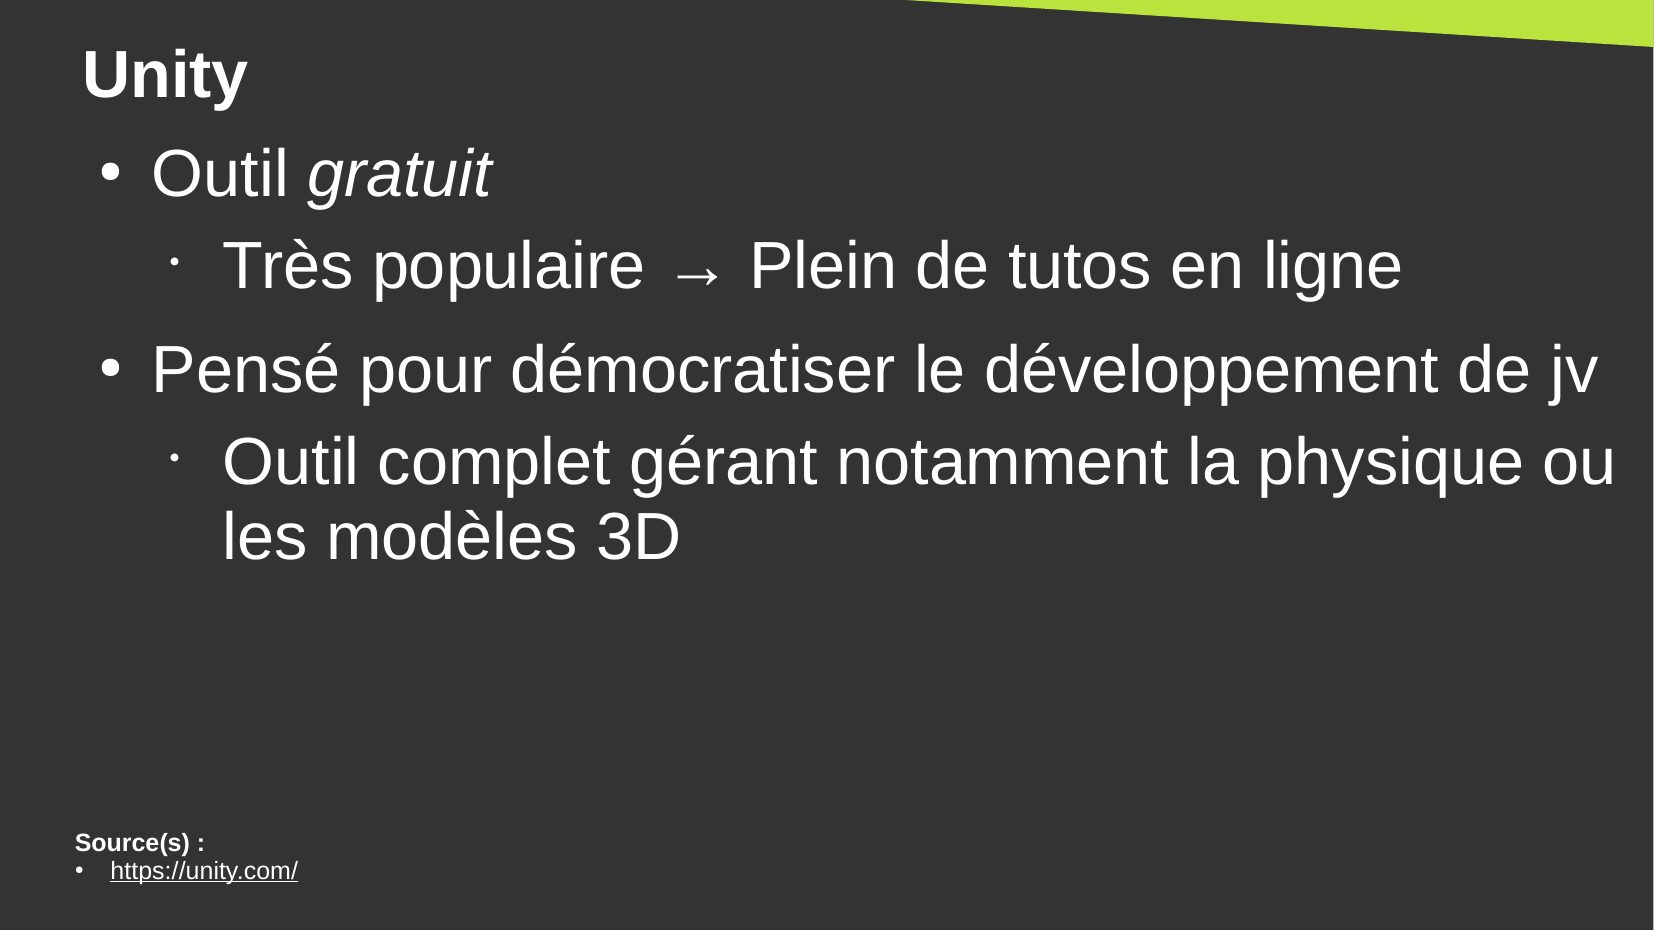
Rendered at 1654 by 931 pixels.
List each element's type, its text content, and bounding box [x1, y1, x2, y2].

list Outil gratuit Très populaire → Plein de tutos en ligne Pensé pour démocratiser le développement de jv Outil complet gérant notamment la physique ou les modèles 3D [80, 135, 1620, 756]
text_box [905, 0, 1654, 48]
text_box Source(s) : https://unity.com/ [60, 821, 1546, 921]
title Unity [82, 37, 1571, 112]
